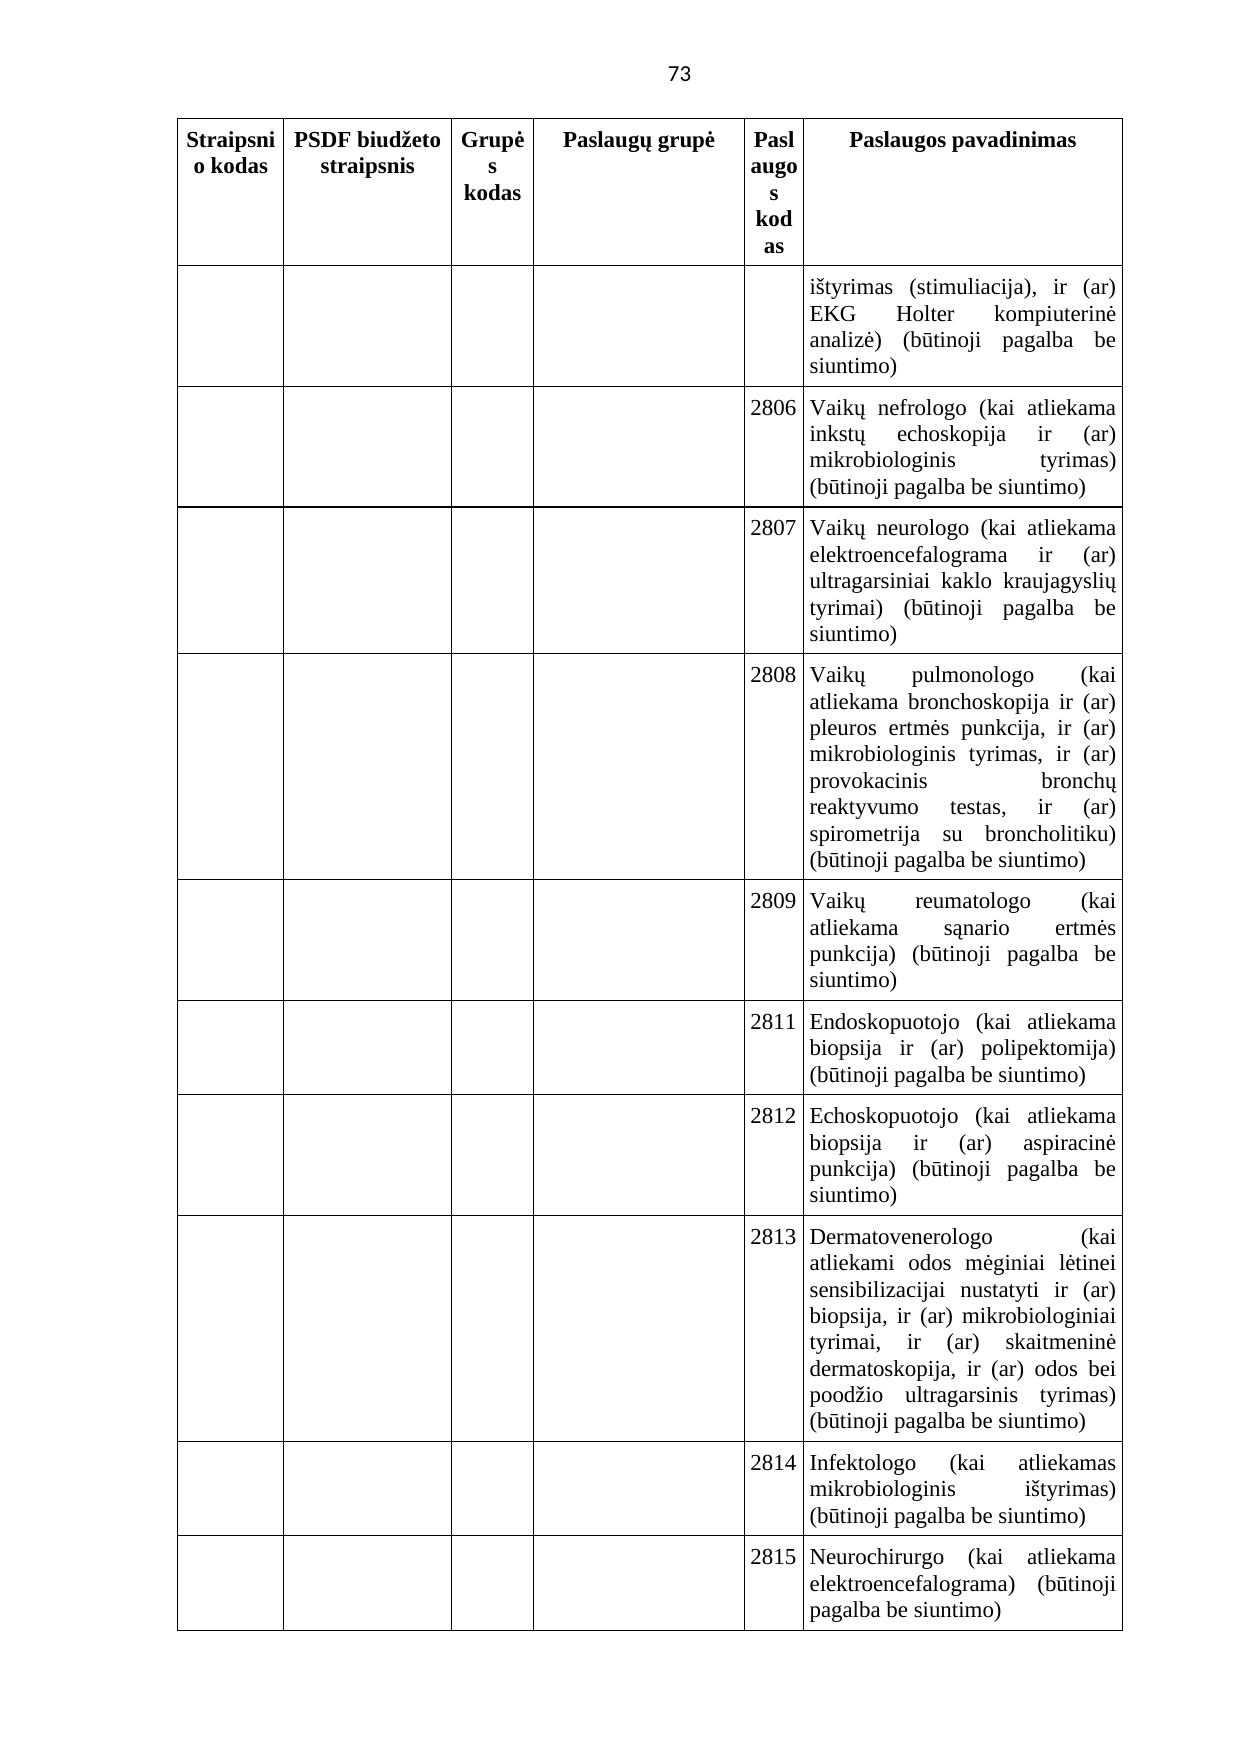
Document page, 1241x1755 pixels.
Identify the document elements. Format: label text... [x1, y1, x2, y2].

table_cell [452, 266, 533, 386]
table_header Paslaugos pavadinimas [804, 119, 1122, 265]
table_cell [534, 1536, 744, 1629]
table_cell [284, 266, 451, 386]
table_cell [534, 880, 744, 1000]
table_cell Vaikų neurologo (kai atliekama elektroencefalograma ir (ar) ultragarsiniai kaklo kraujagyslių tyrimai) (būtinoji pagalba be siuntimo) [804, 508, 1122, 653]
table_cell [452, 654, 533, 879]
table_cell [452, 880, 533, 1000]
table_cell 2812 [745, 1095, 803, 1215]
table_cell Vaikų nefrologo (kai atliekama inkstų echoskopija ir (ar) mikrobiologinis tyrimas) (būtinoji pagalba be siuntimo) [804, 387, 1122, 506]
table_cell 2809 [745, 880, 803, 1000]
table_header Grupės kodas [452, 119, 533, 265]
table_cell [284, 1216, 451, 1441]
table_cell ištyrimas (stimuliacija), ir (ar) EKG Holter kompiuterinė analizė) (būtinoji pagalba be siuntimo) [804, 266, 1122, 386]
table_cell Infektologo (kai atliekamas mikrobiologinis ištyrimas) (būtinoji pagalba be siuntimo) [804, 1442, 1122, 1535]
table_cell 2814 [745, 1442, 803, 1535]
table_cell [284, 1536, 451, 1629]
table_cell [534, 266, 744, 386]
table_cell [534, 1001, 744, 1094]
table_cell [284, 1095, 451, 1215]
table_cell [178, 1216, 283, 1441]
table_cell [284, 1001, 451, 1094]
table_cell 2808 [745, 654, 803, 879]
table_cell [178, 1001, 283, 1094]
table_cell [178, 266, 283, 386]
table_cell [534, 1442, 744, 1535]
table_cell [452, 1216, 533, 1441]
table_cell 2807 [745, 508, 803, 653]
table_cell [178, 1536, 283, 1629]
table_header Paslaugų grupė [534, 119, 744, 265]
table_cell 2813 [745, 1216, 803, 1441]
table_cell [178, 1442, 283, 1535]
table_cell [534, 1216, 744, 1441]
table_cell [534, 1095, 744, 1215]
table_cell 2806 [745, 387, 803, 506]
table_cell [452, 508, 533, 653]
table_cell [284, 508, 451, 653]
table_cell [452, 1095, 533, 1215]
table_cell [452, 1001, 533, 1094]
table_cell [534, 654, 744, 879]
table_cell [452, 387, 533, 506]
table_cell [534, 387, 744, 506]
table_cell 2815 [745, 1536, 803, 1629]
table_cell [745, 266, 803, 386]
table_cell [284, 654, 451, 879]
table_header PSDF biudžeto straipsnis [284, 119, 451, 265]
table_cell [178, 880, 283, 1000]
table_cell [178, 1095, 283, 1215]
table_cell Vaikų pulmonologo (kai atliekama bronchoskopija ir (ar) pleuros ertmės punkcija, ir (ar) mikrobiologinis tyrimas, ir (ar) provokacinis bronchų reaktyvumo testas, ir (ar) spirometrija su broncholitiku) (būtinoji pagalba be siuntimo) [804, 654, 1122, 879]
table_header Straipsnio kodas [178, 119, 283, 265]
table_cell [452, 1536, 533, 1629]
table_cell [284, 1442, 451, 1535]
table_cell [178, 508, 283, 653]
table_cell Echoskopuotojo (kai atliekama biopsija ir (ar) aspiracinė punkcija) (būtinoji pagalba be siuntimo) [804, 1095, 1122, 1215]
table_cell Dermatovenerologo (kai atliekami odos mėginiai lėtinei sensibilizacijai nustatyti ir (ar) biopsija, ir (ar) mikrobiologiniai tyrimai, ir (ar) skaitmeninė dermatoskopija, ir (ar) odos bei poodžio ultragarsinis tyrimas) (būtinoji pagalba be siuntimo) [804, 1216, 1122, 1441]
table_cell [534, 508, 744, 653]
table_header Paslaugos kodas [745, 119, 803, 265]
table_cell [178, 654, 283, 879]
table_cell Neurochirurgo (kai atliekama elektroencefalograma) (būtinoji pagalba be siuntimo) [804, 1536, 1122, 1629]
table_cell Vaikų reumatologo (kai atliekama sąnario ertmės punkcija) (būtinoji pagalba be siuntimo) [804, 880, 1122, 1000]
table_cell [284, 880, 451, 1000]
table_cell [284, 387, 451, 506]
table_cell 2811 [745, 1001, 803, 1094]
table_cell Endoskopuotojo (kai atliekama biopsija ir (ar) polipektomija) (būtinoji pagalba be siuntimo) [804, 1001, 1122, 1094]
table_cell [452, 1442, 533, 1535]
table_cell [178, 387, 283, 506]
